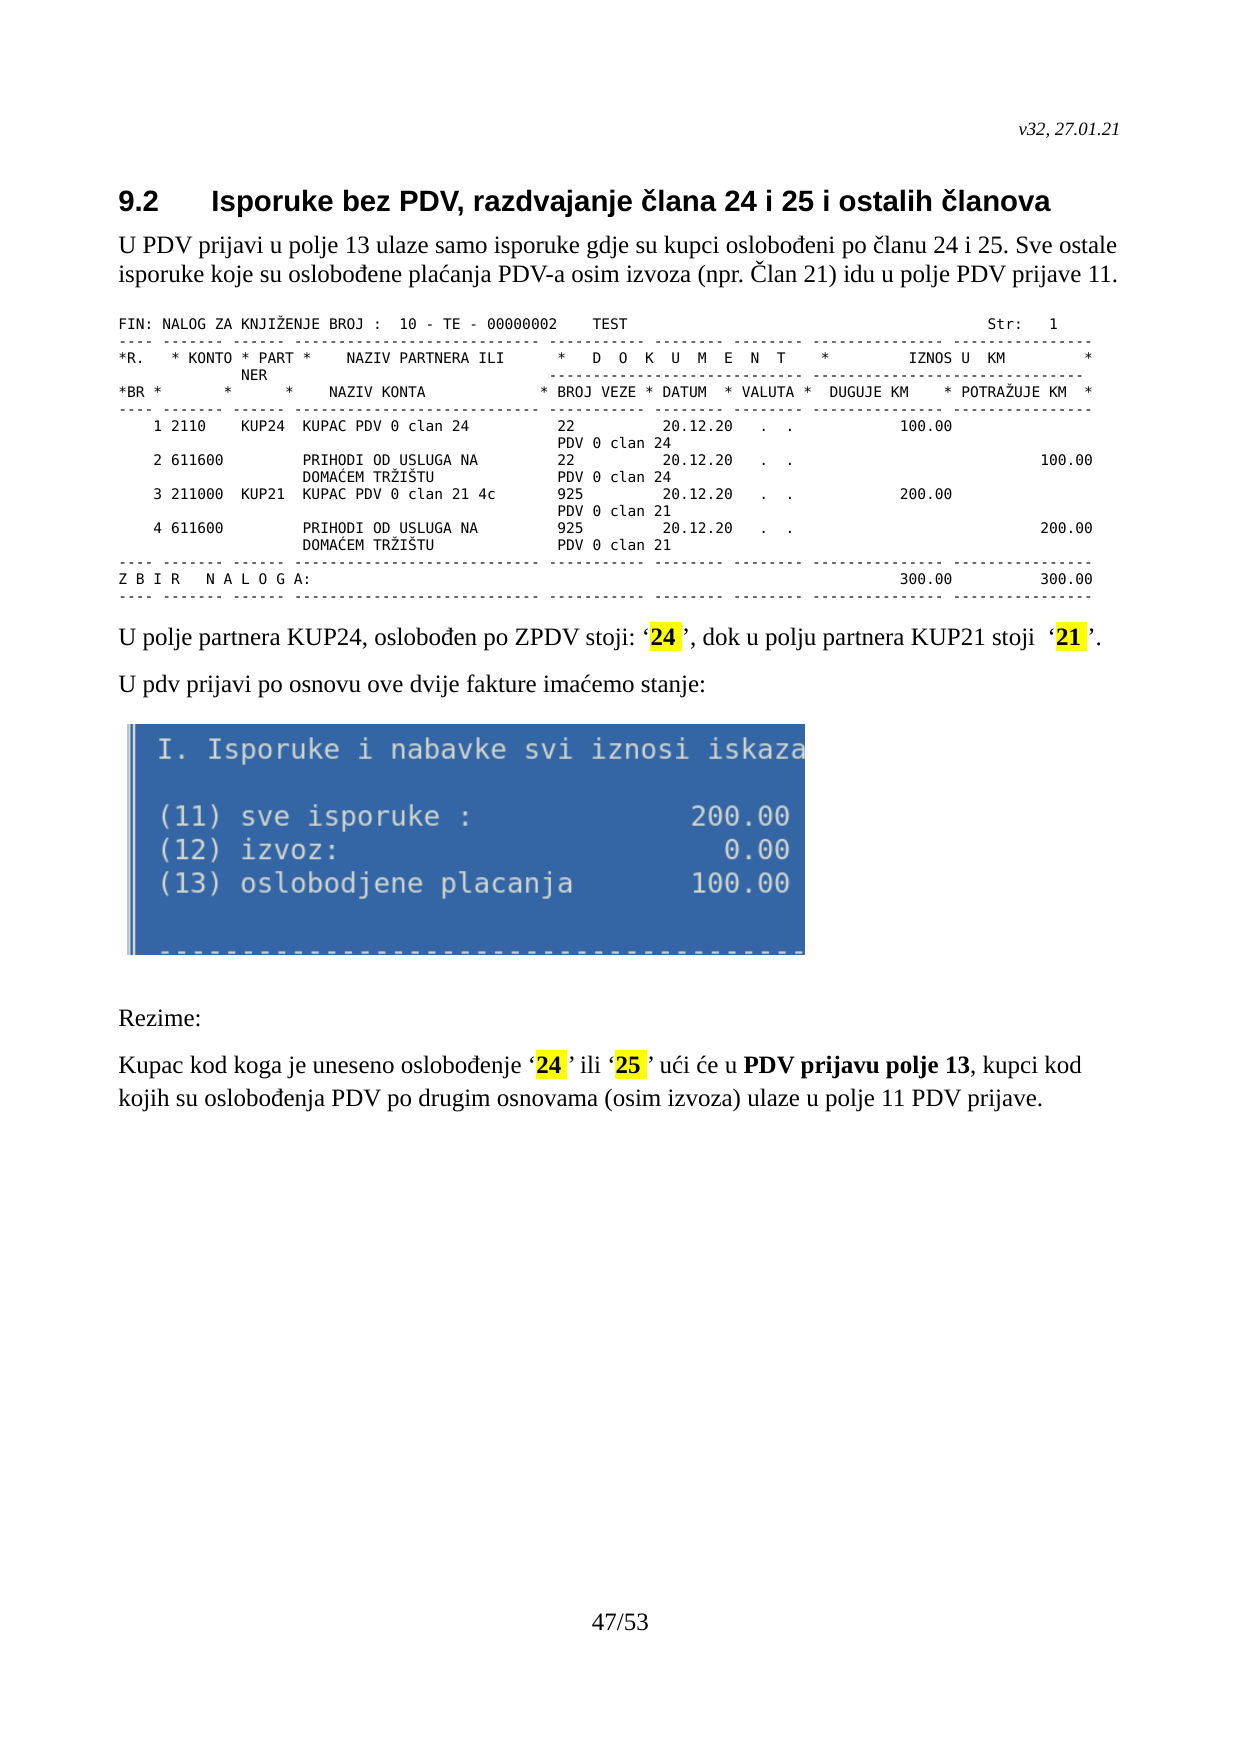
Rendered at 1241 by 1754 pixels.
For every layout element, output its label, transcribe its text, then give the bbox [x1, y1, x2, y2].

text Kupac kod koga je uneseno oslobođenje ‘24 ’ ili ‘25 ’ ući će u PDV prijavu polje 13, kupci kod kojih su oslobođenja PDV po drugim osnovama (osim izvoza) ulaze u polje 11 PDV prijave. [118, 1050, 1122, 1112]
text Z B I R N A L O G A: 300.00 300.00 [118, 571, 1122, 588]
text 4 611600 PRIHODI OD USLUGA NA 925 20.12.20 . . 200.00 [118, 520, 1122, 537]
text 3 211000 KUP21 KUPAC PDV 0 clan 21 4c 925 20.12.20 . . 200.00 [118, 486, 1122, 503]
text ---- ------- ------ ---------------------------- ----------- -------- -------- --------------- ---------------- [118, 401, 1122, 418]
text U pdv prijavi po osnovu ove dvije fakture imaćemo stanje: [118, 669, 1122, 698]
text ---- ------- ------ ---------------------------- ----------- -------- -------- --------------- ---------------- [118, 588, 1122, 605]
text *BR * * * NAZIV KONTA * BROJ VEZE * DATUM * VALUTA * DUGUJE KM * POTRAŽUJE KM * [118, 384, 1122, 401]
text ---- ------- ------ ---------------------------- ----------- -------- -------- --------------- ---------------- [118, 333, 1122, 350]
text DOMAĆEM TRŽIŠTU PDV 0 clan 24 [118, 469, 1122, 486]
picture [127, 724, 805, 955]
text FIN: NALOG ZA KNJIŽENJE BROJ : 10 - TE - 00000002 TEST Str: 1 [118, 316, 1122, 333]
text U PDV prijavi u polje 13 ulaze samo isporuke gdje su kupci oslobođeni po članu 24 i 25. Sve ostale isporuke koje su oslobođene plaćanja PDV-a osim izvoza (npr. Član 21) idu u polje PDV prijave 11. [118, 230, 1122, 287]
text U polje partnera KUP24, oslobođen po ZPDV stoji: ‘24 ’, dok u polju partnera KUP21 stoji ‘21 ’. [118, 622, 1122, 651]
text 2 611600 PRIHODI OD USLUGA NA 22 20.12.20 . . 100.00 [118, 452, 1122, 469]
text NER ----------------------------- ------------------------------- [118, 367, 1122, 384]
text Rezime: [118, 1003, 1122, 1031]
text PDV 0 clan 21 [118, 503, 1122, 520]
text PDV 0 clan 24 [118, 435, 1122, 452]
subtitle Isporuke bez PDV, razdvajanje člana 24 i 25 i ostalih članova [118, 184, 1122, 217]
text *R. * KONTO * PART * NAZIV PARTNERA ILI * D O K U M E N T * IZNOS U KM * [118, 350, 1122, 367]
text ---- ------- ------ ---------------------------- ----------- -------- -------- --------------- ---------------- [118, 554, 1122, 571]
text DOMAĆEM TRŽIŠTU PDV 0 clan 21 [118, 537, 1122, 554]
text 1 2110 KUP24 KUPAC PDV 0 clan 24 22 20.12.20 . . 100.00 [118, 418, 1122, 435]
